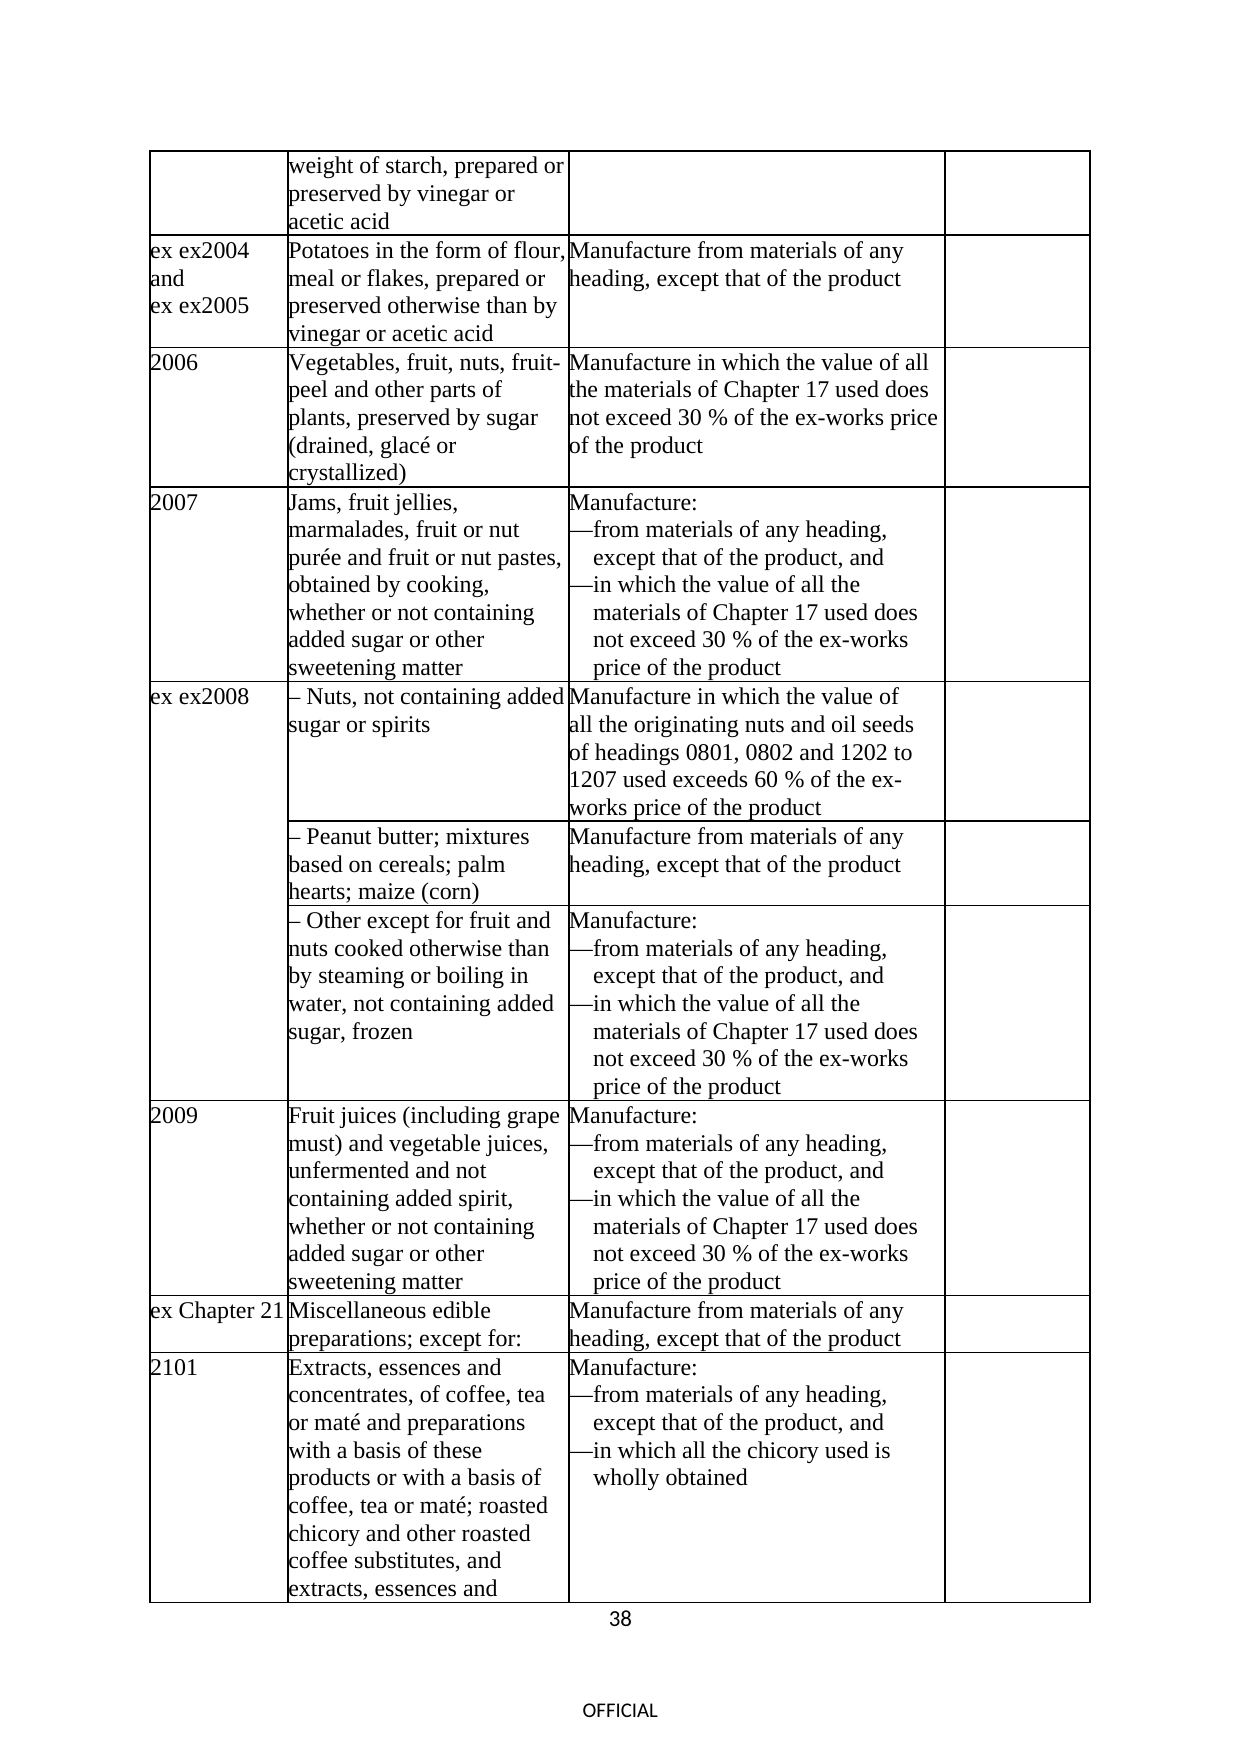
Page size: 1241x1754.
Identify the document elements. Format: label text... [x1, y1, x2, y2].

table_header in which the value of all the materials of Chapter 17 used does not exceed 30 % of the ex-works price of the product [593, 989, 944, 1099]
table_cell 2101 [151, 1353, 287, 1601]
table_cell weight of starch, prepared or preserved by vinegar or acetic acid [289, 152, 568, 234]
table_header from materials of any heading, except that of the product, and [593, 515, 944, 570]
table_header — [570, 1436, 593, 1491]
table_header from materials of any heading, except that of the product, and [593, 1381, 944, 1436]
table_header in which the value of all the materials of Chapter 17 used does not exceed 30 % of the ex-works price of the product [593, 1184, 944, 1294]
table_cell Manufacture from materials of any heading, except that of the product [570, 1296, 944, 1351]
table_cell Manufacture from materials of any heading, except that of the product [570, 236, 944, 346]
table_header in which all the chicory used is wholly obtained [593, 1436, 944, 1491]
table_cell Manufacture in which the value of all the materials of Chapter 17 used does not exceed 30 % of the ex-works price of the product [570, 348, 944, 486]
table_cell Potatoes in the form of flour, meal or flakes, prepared or preserved otherwise than by vinegar or acetic acid [289, 236, 568, 346]
table_cell Manufacture in which the value of all the originating nuts and oil seeds of headings 0801, 0802 and 1202 to 1207 used exceeds 60 % of the ex-works price of the product [570, 682, 944, 820]
table_cell [946, 1296, 1089, 1351]
table_cell [151, 152, 287, 234]
table_cell [946, 822, 1089, 905]
table_cell Manufacture: [570, 906, 944, 1100]
table_cell [946, 1353, 1089, 1601]
table_cell – Other except for fruit and nuts cooked otherwise than by steaming or boiling in water, not containing added sugar, frozen [289, 906, 568, 1100]
table_cell Manufacture: [570, 488, 944, 681]
table_cell – Peanut butter; mixtures based on cereals; palm hearts; maize (corn) [289, 822, 568, 905]
table_cell [570, 152, 944, 234]
table_cell [946, 152, 1089, 234]
table_header — [570, 989, 593, 1099]
table_header from materials of any heading, except that of the product, and [593, 934, 944, 989]
table_cell 2009 [151, 1101, 287, 1294]
table_header — [570, 570, 593, 681]
table_cell – Nuts, not containing added sugar or spirits [289, 682, 568, 820]
table_header — [570, 1184, 593, 1294]
table_cell Fruit juices (including grape must) and vegetable juices, unfermented and not containing added spirit, whether or not containing added sugar or other sweetening matter [289, 1101, 568, 1294]
table_cell [946, 488, 1089, 681]
table_cell Extracts, essences and concentrates, of coffee, tea or maté and preparations with a basis of these products or with a basis of coffee, tea or maté; roasted chicory and other roasted coffee substitutes, and extracts, essences and [289, 1353, 568, 1601]
table_cell Vegetables, fruit, nuts, fruit-peel and other parts of plants, preserved by sugar (drained, glacé or crystallized) [289, 348, 568, 486]
table_cell Miscellaneous edible preparations; except for: [289, 1296, 568, 1351]
table_cell Manufacture from materials of any heading, except that of the product [570, 822, 944, 905]
table_cell ex ex2008 [151, 682, 287, 1100]
table_cell ex Chapter 21 [151, 1296, 287, 1351]
table_header in which the value of all the materials of Chapter 17 used does not exceed 30 % of the ex-works price of the product [593, 570, 944, 681]
table_cell 2006 [151, 348, 287, 486]
table_cell Jams, fruit jellies, marmalades, fruit or nut purée and fruit or nut pastes, obtained by cooking, whether or not containing added sugar or other sweetening matter [289, 488, 568, 681]
table_cell [946, 906, 1089, 1100]
table_cell Manufacture: [570, 1353, 944, 1601]
table_header — [570, 515, 593, 570]
table_cell [946, 682, 1089, 820]
table_header from materials of any heading, except that of the product, and [593, 1129, 944, 1184]
table_cell [946, 236, 1089, 346]
table_cell ex ex2004 and ex ex2005 [151, 236, 287, 346]
table_cell [946, 1101, 1089, 1294]
table_header — [570, 1381, 593, 1436]
table_header — [570, 934, 593, 989]
table_header — [570, 1129, 593, 1184]
table_cell Manufacture: [570, 1101, 944, 1294]
table_cell [946, 348, 1089, 486]
table_cell 2007 [151, 488, 287, 681]
